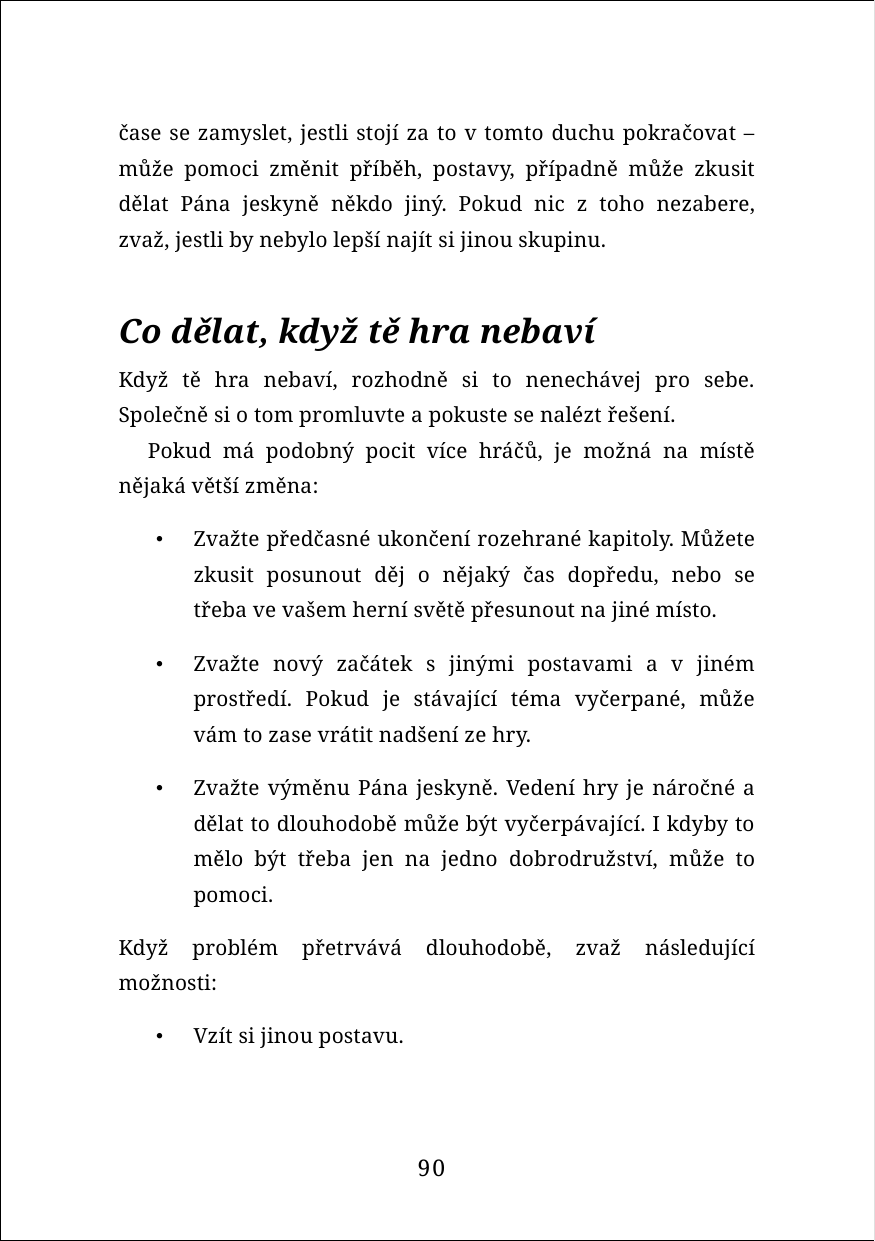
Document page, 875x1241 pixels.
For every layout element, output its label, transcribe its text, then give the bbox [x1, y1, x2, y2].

subtitle Co dělat, když tě hra nebaví [118, 308, 756, 353]
list Zvažte nový začátek s jinými postavami a v jiném prostředí. Pokud je stávající téma vyčerpané, může vám to zase vrátit nadšení ze hry. [156, 649, 756, 748]
text čase se zamyslet, jestli stojí za to v tomto duchu pokračovat – může pomoci změnit příběh, postavy, případně může zkusit dělat Pána jeskyně někdo jiný. Pokud nic z toho nezabere, zvaž, jestli by nebylo lepší najít si jinou skupinu. [118, 118, 756, 253]
list Vzít si jinou postavu. [156, 1022, 756, 1050]
text Když tě hra nebaví, rozhodně si to nenechávej pro sebe. Společně si o tom promluvte a pokuste se nalézt řešení. Pokud má podobný pocit více hráčů, je možná na místě nějaká větší změna: [118, 365, 756, 500]
text Když problém přetrvává dlouhodobě, zvaž následující možnosti: [118, 933, 756, 997]
list Zvažte předčasné ukončení rozehrané kapitoly. Můžete zkusit posunout děj o nějaký čas dopředu, nebo se třeba ve vašem herní světě přesunout na jiné místo. [156, 524, 756, 624]
list Zvažte výměnu Pána jeskyně. Vedení hry je náročné a dělat to dlouhodobě může být vyčerpávající. I kdyby to mělo být třeba jen na jedno dobrodružství, může to pomoci. [156, 773, 756, 908]
